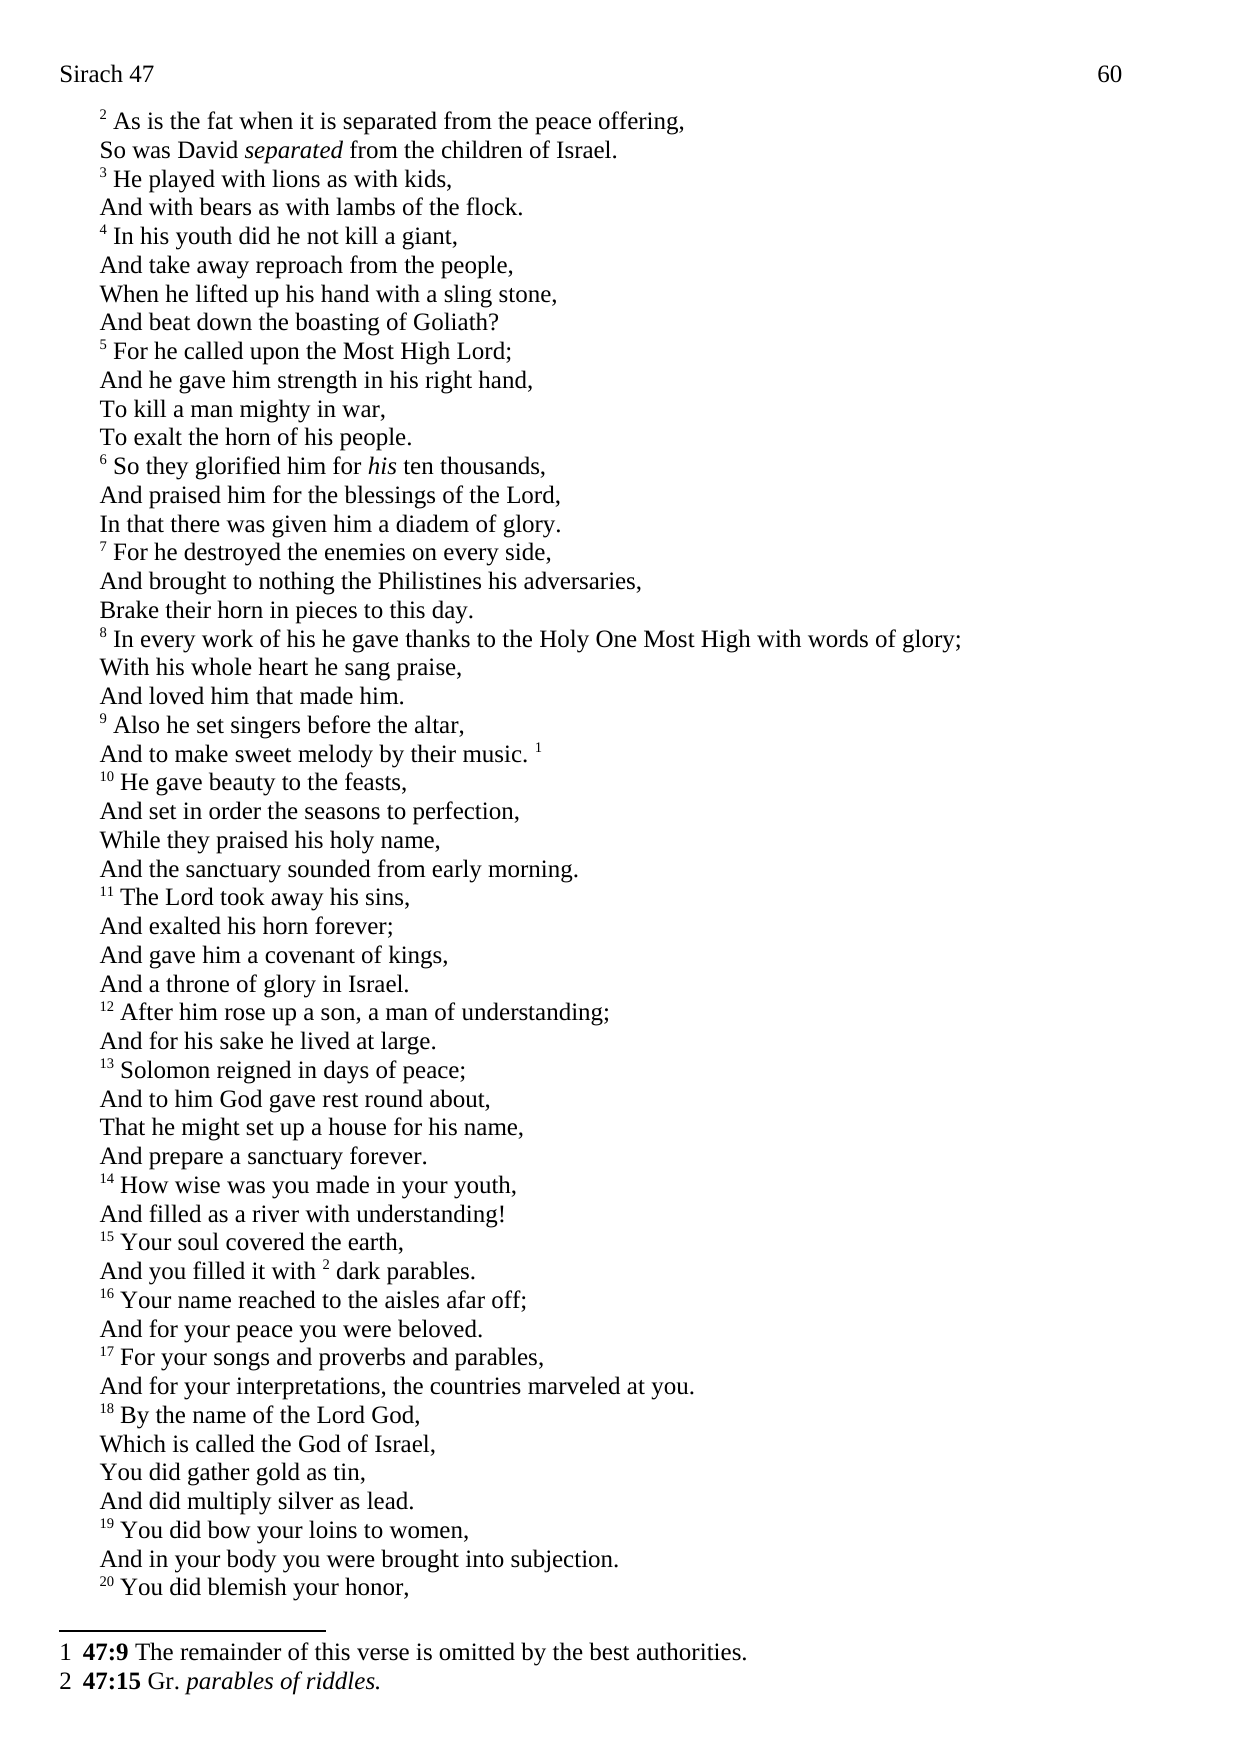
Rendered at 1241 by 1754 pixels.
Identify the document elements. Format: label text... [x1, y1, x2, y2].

text And to him God gave rest round about, [99, 1084, 1122, 1112]
text With his whole heart he sang praise, [99, 652, 1122, 681]
text 2 As is the fat when it is separated from the peace offering, [99, 106, 1122, 135]
text And with bears as with lambs of the flock. [99, 192, 1122, 221]
text And he gave him strength in his right hand, [99, 365, 1122, 394]
text While they praised his holy name, [99, 825, 1122, 854]
text And for his sake he lived at large. [99, 1026, 1122, 1055]
text 8 In every work of his he gave thanks to the Holy One Most High with words of glory; [99, 624, 1122, 652]
text Brake their horn in pieces to this day. [99, 595, 1122, 624]
text You did gather gold as tin, [99, 1457, 1122, 1486]
text 14 How wise was you made in your youth, [99, 1170, 1122, 1199]
text And in your body you were brought into subjection. [99, 1544, 1122, 1572]
text That he might set up a house for his name, [99, 1112, 1122, 1141]
text And to make sweet melody by their music. [99, 739, 1122, 767]
text 19 You did bow your loins to women, [99, 1515, 1122, 1544]
text 20 You did blemish your honor, [99, 1572, 1122, 1601]
text And prepare a sanctuary forever. [99, 1141, 1122, 1170]
text And did multiply silver as lead. [99, 1486, 1122, 1515]
text And loved him that made him. [99, 681, 1122, 710]
text And for your interpretations, the countries marveled at you. [99, 1371, 1122, 1400]
text And praised him for the blessings of the Lord, [99, 480, 1122, 509]
text So was David separated from the children of Israel. [99, 135, 1122, 164]
text And brought to nothing the Philistines his adversaries, [99, 566, 1122, 595]
text 13 Solomon reigned in days of peace; [99, 1055, 1122, 1084]
text 9 Also he set singers before the altar, [99, 710, 1122, 739]
text 47:9 The remainder of this verse is omitted by the best authorities. [59, 1637, 1122, 1666]
text 11 The Lord took away his sins, [99, 882, 1122, 911]
text In that there was given him a diadem of glory. [99, 509, 1122, 537]
text And the sanctuary sounded from early morning. [99, 854, 1122, 882]
text And gave him a covenant of kings, [99, 940, 1122, 969]
text And beat down the boasting of Goliath? [99, 307, 1122, 336]
text And set in order the seasons to perfection, [99, 796, 1122, 825]
text 3 He played with lions as with kids, [99, 164, 1122, 192]
text 17 For your songs and proverbs and parables, [99, 1342, 1122, 1371]
text 47:15 Gr. parables of riddles. [59, 1666, 1122, 1695]
text 10 He gave beauty to the feasts, [99, 767, 1122, 796]
text To kill a man mighty in war, [99, 394, 1122, 422]
text 12 After him rose up a son, a man of understanding; [99, 997, 1122, 1026]
text And exalted his horn forever; [99, 911, 1122, 940]
text When he lifted up his hand with a sling stone, [99, 279, 1122, 307]
text And take away reproach from the people, [99, 250, 1122, 279]
text 15 Your soul covered the earth, [99, 1227, 1122, 1256]
text 18 By the name of the Lord God, [99, 1400, 1122, 1429]
text And filled as a river with understanding! [99, 1199, 1122, 1227]
text 5 For he called upon the Most High Lord; [99, 336, 1122, 365]
text And a throne of glory in Israel. [99, 969, 1122, 997]
text 4 In his youth did he not kill a giant, [99, 221, 1122, 250]
text 6 So they glorified him for his ten thousands, [99, 451, 1122, 480]
text And you filled it with dark parables. [99, 1256, 1122, 1285]
text Which is called the God of Israel, [99, 1429, 1122, 1457]
text To exalt the horn of his people. [99, 422, 1122, 451]
text 7 For he destroyed the enemies on every side, [99, 537, 1122, 566]
text And for your peace you were beloved. [99, 1314, 1122, 1342]
text 16 Your name reached to the aisles afar off; [99, 1285, 1122, 1314]
